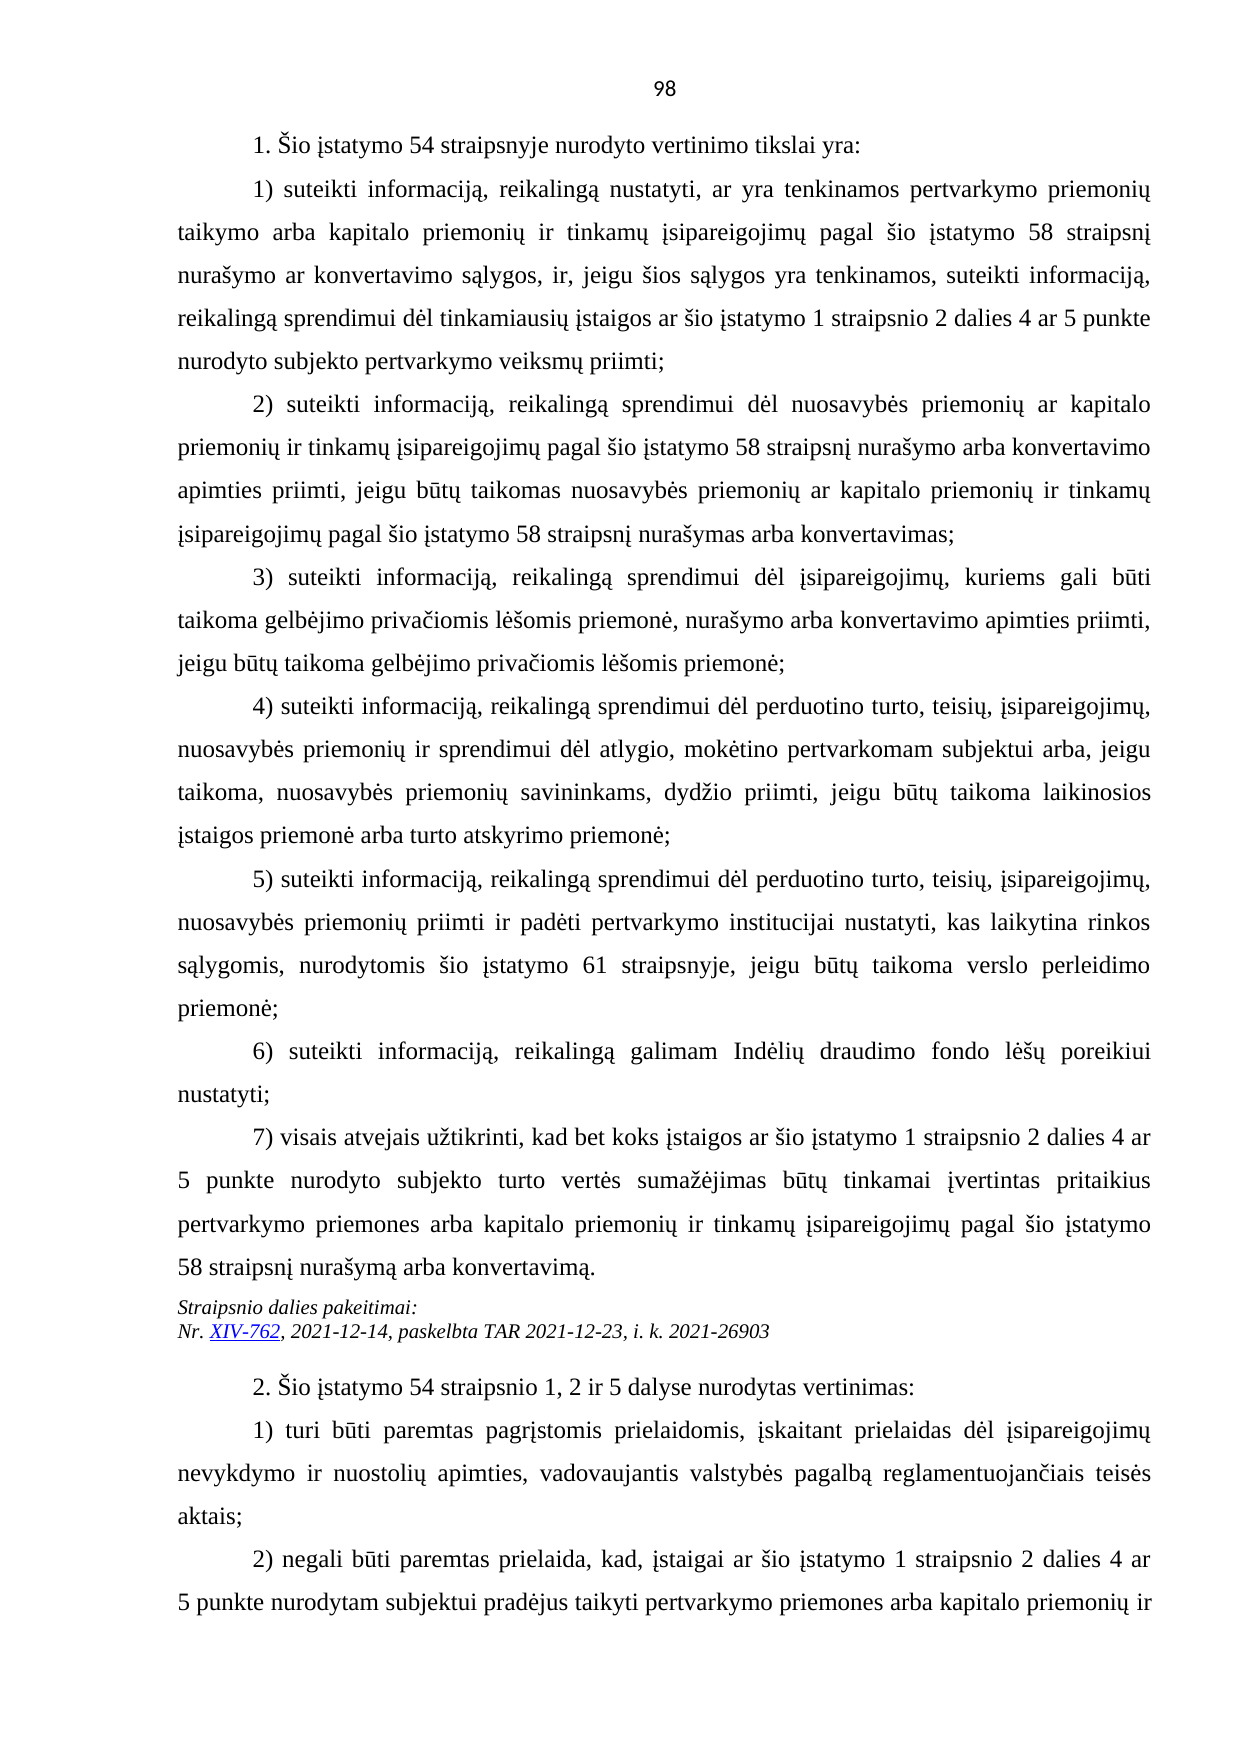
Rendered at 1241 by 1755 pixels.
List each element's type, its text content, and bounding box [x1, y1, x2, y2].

text 5) suteikti informaciją, reikalingą sprendimui dėl perduotino turto, teisių, įsipareigojimų, nuosavybės priemonių priimti ir padėti pertvarkymo institucijai nustatyti, kas laikytina rinkos sąlygomis, nurodytomis šio įstatymo 61 straipsnyje, jeigu būtų taikoma verslo perleidimo priemonė; [177, 864, 1152, 1022]
text 3) suteikti informaciją, reikalingą sprendimui dėl įsipareigojimų, kuriems gali būti taikoma gelbėjimo privačiomis lėšomis priemonė, nurašymo arba konvertavimo apimties priimti, jeigu būtų taikoma gelbėjimo privačiomis lėšomis priemonė; [177, 562, 1152, 677]
text 6) suteikti informaciją, reikalingą galimam Indėlių draudimo fondo lėšų poreikiui nustatyti; [177, 1036, 1152, 1108]
text 1. Šio įstatymo 54 straipsnyje nurodyto vertinimo tikslai yra: [177, 131, 1152, 159]
text 7) visais atvejais užtikrinti, kad bet koks įstaigos ar šio įstatymo 1 straipsnio 2 dalies 4 ar 5 punkte nurodyto subjekto turto vertės sumažėjimas būtų tinkamai įvertintas pritaikius pertvarkymo priemones arba kapitalo priemonių ir tinkamų įsipareigojimų pagal šio įstatymo 58 straipsnį nurašymą arba konvertavimą. [177, 1122, 1152, 1281]
text 2) suteikti informaciją, reikalingą sprendimui dėl nuosavybės priemonių ar kapitalo priemonių ir tinkamų įsipareigojimų pagal šio įstatymo 58 straipsnį nurašymo arba konvertavimo apimties priimti, jeigu būtų taikomas nuosavybės priemonių ar kapitalo priemonių ir tinkamų įsipareigojimų pagal šio įstatymo 58 straipsnį nurašymas arba konvertavimas; [177, 389, 1152, 547]
text 2. Šio įstatymo 54 straipsnio 1, 2 ir 5 dalyse nurodytas vertinimas: [177, 1372, 1152, 1401]
text 4) suteikti informaciją, reikalingą sprendimui dėl perduotino turto, teisių, įsipareigojimų, nuosavybės priemonių ir sprendimui dėl atlygio, mokėtino pertvarkomam subjektui arba, jeigu taikoma, nuosavybės priemonių savininkams, dydžio priimti, jeigu būtų taikoma laikinosios įstaigos priemonė arba turto atskyrimo priemonė; [177, 691, 1152, 849]
text Straipsnio dalies pakeitimai: [177, 1295, 1152, 1319]
text 2) negali būti paremtas prielaida, kad, įstaigai ar šio įstatymo 1 straipsnio 2 dalies 4 ar 5 punkte nurodytam subjektui pradėjus taikyti pertvarkymo priemones arba kapitalo priemonių ir [177, 1544, 1152, 1616]
text 1) suteikti informaciją, reikalingą nustatyti, ar yra tenkinamos pertvarkymo priemonių taikymo arba kapitalo priemonių ir tinkamų įsipareigojimų pagal šio įstatymo 58 straipsnį nurašymo ar konvertavimo sąlygos, ir, jeigu šios sąlygos yra tenkinamos, suteikti informaciją, reikalingą sprendimui dėl tinkamiausių įstaigos ar šio įstatymo 1 straipsnio 2 dalies 4 ar 5 punkte nurodyto subjekto pertvarkymo veiksmų priimti; [177, 174, 1152, 375]
text Nr. XIV-762, 2021-12-14, paskelbta TAR 2021-12-23, i. k. 2021-26903 [177, 1319, 1152, 1343]
text 1) turi būti paremtas pagrįstomis prielaidomis, įskaitant prielaidas dėl įsipareigojimų nevykdymo ir nuostolių apimties, vadovaujantis valstybės pagalbą reglamentuojančiais teisės aktais; [177, 1415, 1152, 1530]
